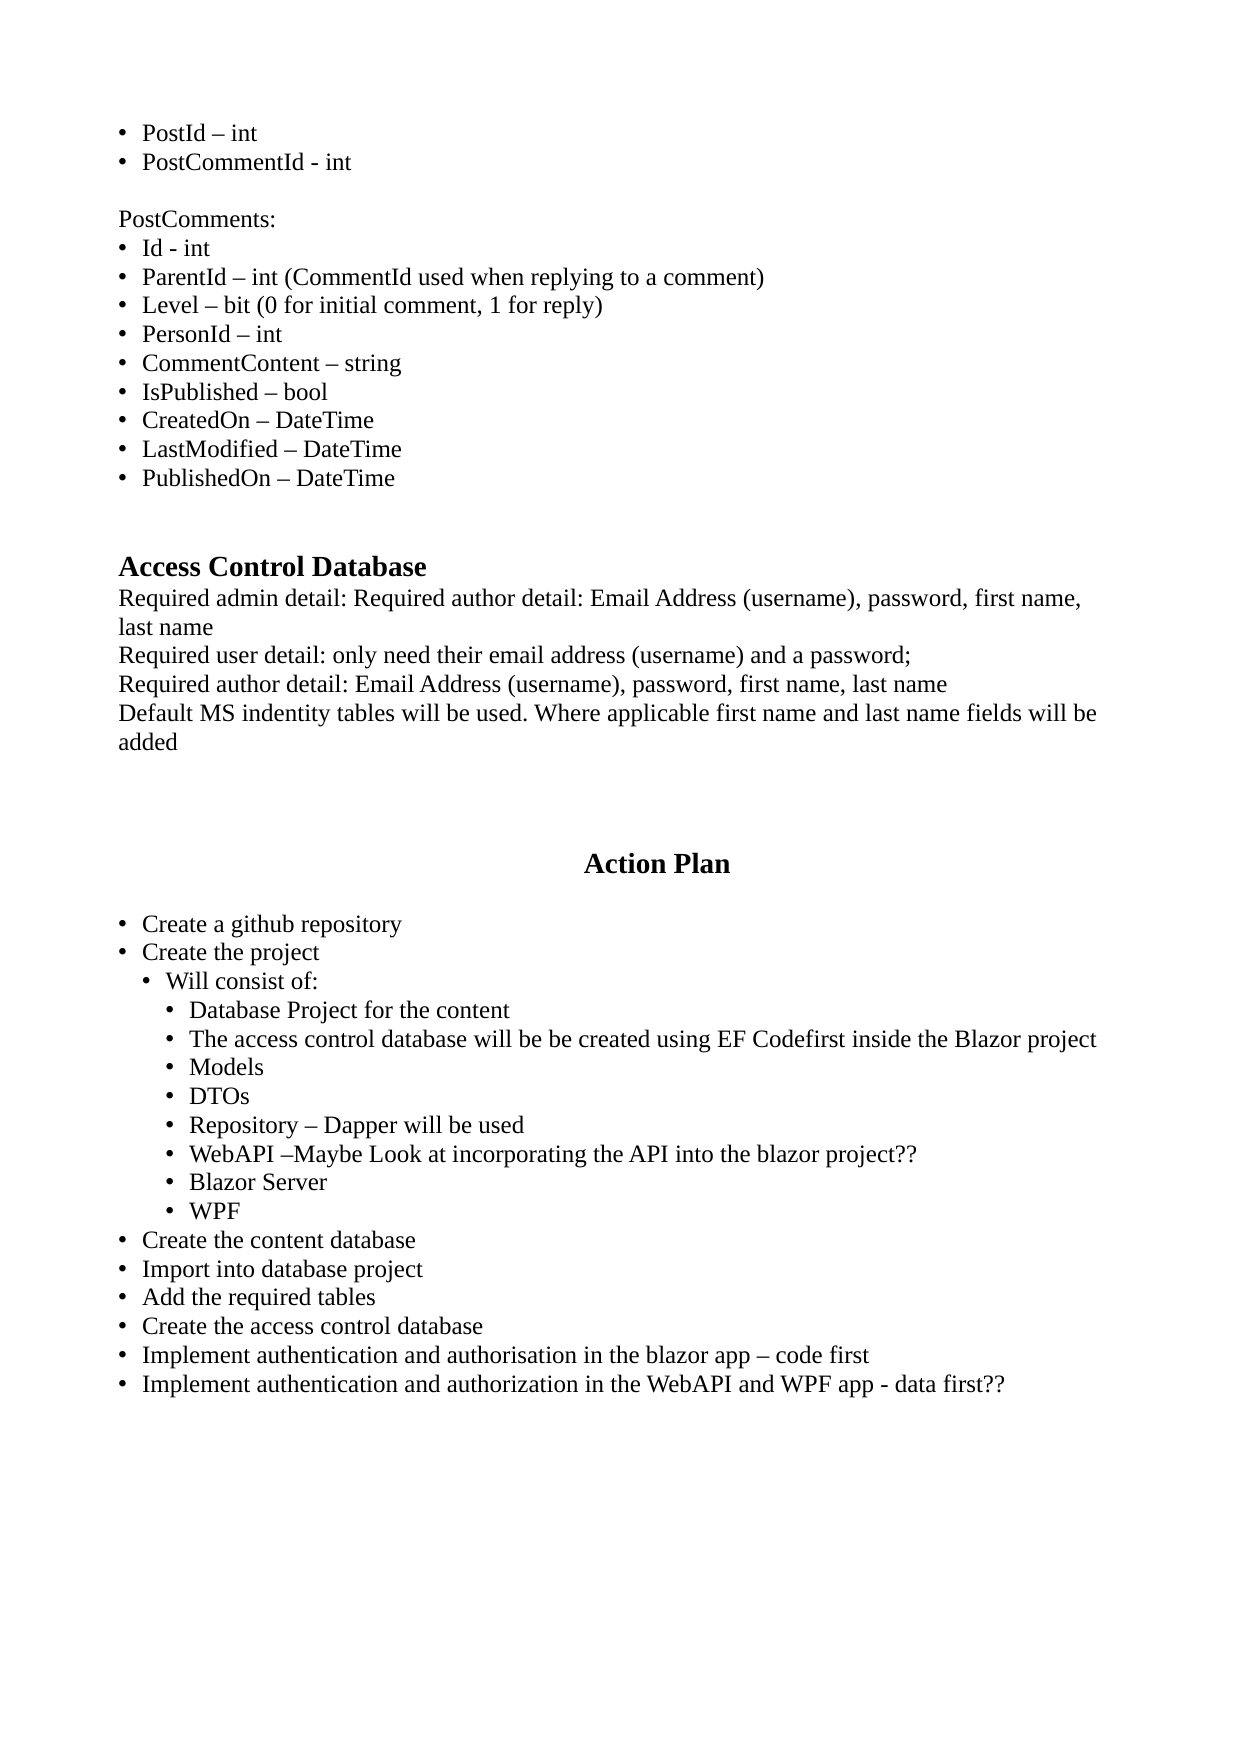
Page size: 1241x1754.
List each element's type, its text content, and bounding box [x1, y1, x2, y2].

text Access Control Database [118, 549, 1122, 583]
list Models [165, 1052, 1122, 1081]
list Add the required tables [118, 1282, 1122, 1311]
list WPF [165, 1196, 1122, 1225]
text Required admin detail: Required author detail: Email Address (username), password, first name, last name [118, 583, 1122, 640]
list PersonId – int [118, 319, 1122, 348]
list Create a github repository [118, 909, 1122, 937]
list Id - int [118, 233, 1122, 262]
list The access control database will be be created using EF Codefirst inside the Blazor project [165, 1024, 1122, 1052]
list IsPublished – bool [118, 377, 1122, 406]
text Action Plan [192, 846, 1122, 880]
list CommentContent – string [118, 348, 1122, 377]
list Blazor Server [165, 1167, 1122, 1196]
list Implement authentication and authorization in the WebAPI and WPF app - data first?? [118, 1369, 1122, 1397]
text PostComments: [118, 204, 1122, 233]
list Implement authentication and authorisation in the blazor app – code first [118, 1340, 1122, 1369]
list ParentId – int (CommentId used when replying to a comment) [118, 262, 1122, 291]
list CreatedOn – DateTime [118, 406, 1122, 434]
list LastModified – DateTime [118, 434, 1122, 463]
list Create the access control database [118, 1311, 1122, 1340]
list Create the content database [118, 1225, 1122, 1254]
list Database Project for the content [165, 995, 1122, 1024]
list PostCommentId - int [118, 147, 1122, 176]
list Level – bit (0 for initial comment, 1 for reply) [118, 291, 1122, 319]
list Create the project [118, 937, 1122, 966]
list PublishedOn – DateTime [118, 463, 1122, 492]
text Required user detail: only need their email address (username) and a password; [118, 640, 1122, 669]
list WebAPI –Maybe Look at incorporating the API into the blazor project?? [165, 1139, 1122, 1167]
text Required author detail: Email Address (username), password, first name, last name [118, 669, 1122, 698]
list DTOs [165, 1081, 1122, 1110]
list Import into database project [118, 1254, 1122, 1282]
list Will consist of: [142, 966, 1122, 995]
list Repository – Dapper will be used [165, 1110, 1122, 1139]
text Default MS indentity tables will be used. Where applicable first name and last name fields will be added [118, 698, 1122, 755]
list PostId – int [118, 118, 1122, 147]
